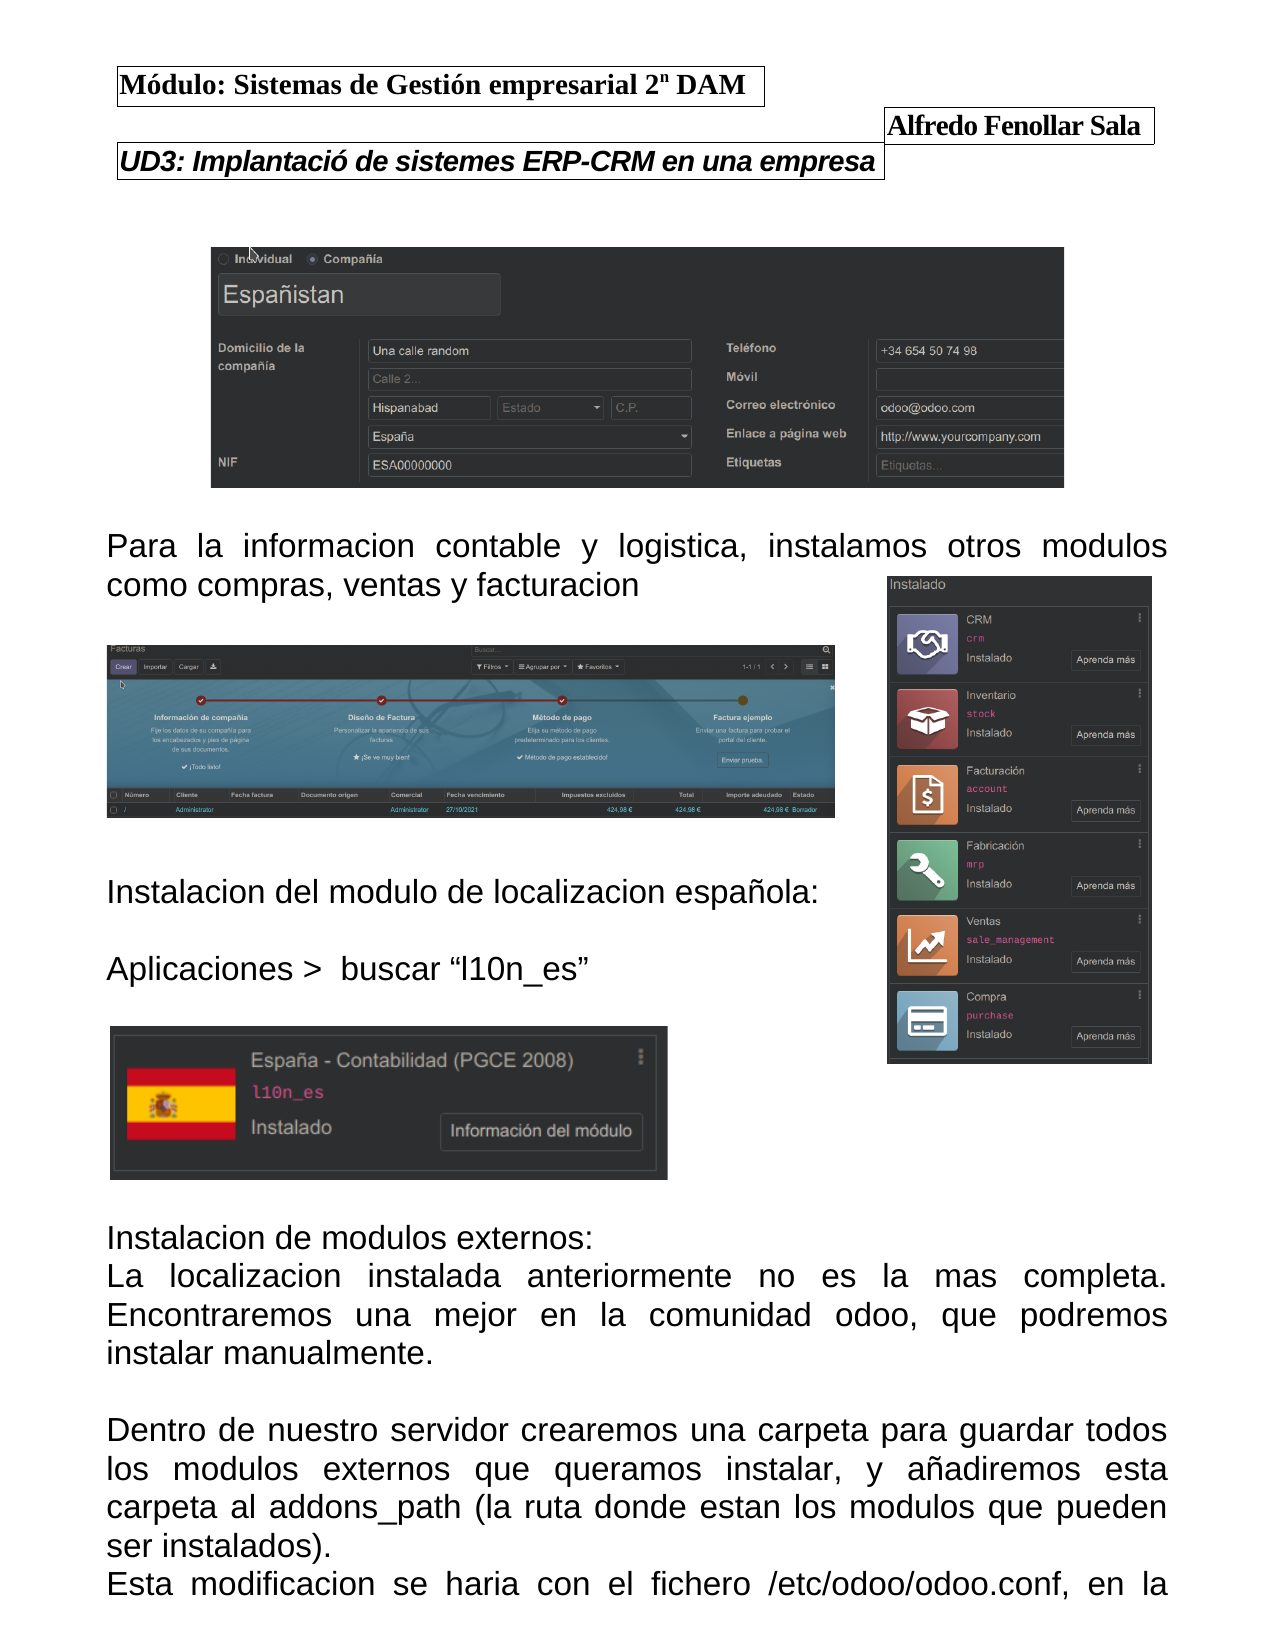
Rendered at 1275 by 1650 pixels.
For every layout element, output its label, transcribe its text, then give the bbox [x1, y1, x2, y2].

text Instalacion de modulos externos: [106, 1218, 1169, 1257]
text Aplicaciones > buscar “l10n_es” [106, 949, 887, 987]
text [1152, 949, 1169, 987]
picture [106, 645, 835, 818]
picture [210, 247, 1065, 488]
text Para la informacion contable y logistica, instalamos otros modulos como compras, ventas y facturacion [106, 526, 1169, 603]
text Instalacion del modulo de localizacion española: [106, 872, 887, 911]
picture [887, 576, 1152, 1064]
picture [110, 1026, 668, 1180]
text Esta modificacion se haria con el fichero /etc/odoo/odoo.conf, en la [106, 1564, 1169, 1602]
text Dentro de nuestro servidor crearemos una carpeta para guardar todos los modulos externos que queramos instalar, y añadiremos esta carpeta al addons_path (la ruta donde estan los modulos que pueden ser instalados). [106, 1410, 1169, 1564]
text La localizacion instalada anteriormente no es la mas completa. Encontraremos una mejor en la comunidad odoo, que podremos instalar manualmente. [106, 1257, 1169, 1372]
